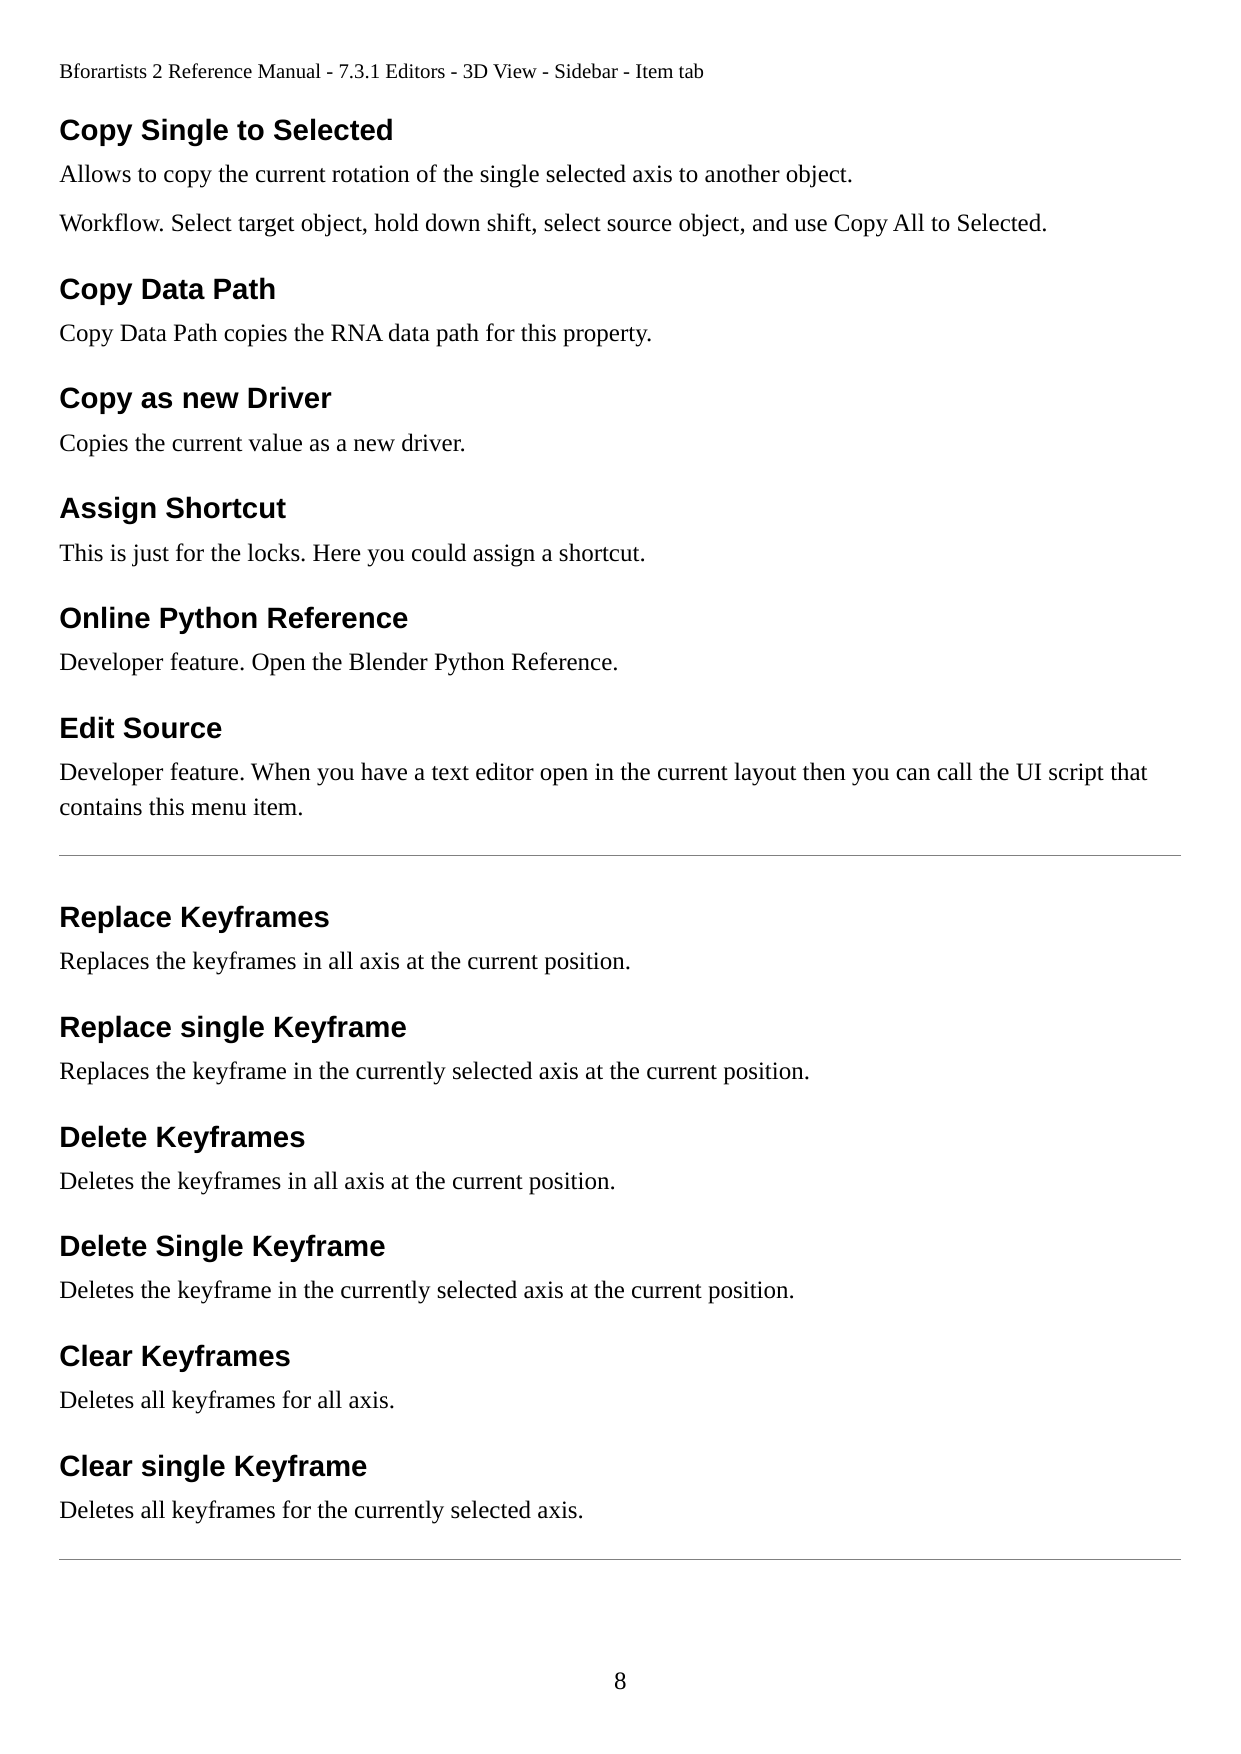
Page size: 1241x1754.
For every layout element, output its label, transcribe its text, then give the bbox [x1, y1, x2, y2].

text Deletes all keyframes for all axis. [59, 1386, 1181, 1414]
subtitle Edit Source [59, 711, 1181, 745]
text Deletes all keyframes for the currently selected axis. [59, 1495, 1181, 1524]
subtitle Delete Keyframes [59, 1119, 1181, 1153]
text Developer feature. Open the Blender Python Reference. [59, 647, 1181, 676]
text Workflow. Select target object, hold down shift, select source object, and use Copy All to Selected. [59, 208, 1181, 237]
subtitle Delete Single Keyframe [59, 1229, 1181, 1263]
subtitle Clear Keyframes [59, 1339, 1181, 1373]
text Copy Data Path copies the RNA data path for this property. [59, 318, 1181, 347]
text Deletes the keyframe in the currently selected axis at the current position. [59, 1276, 1181, 1304]
subtitle Online Python Reference [59, 601, 1181, 635]
text Developer feature. When you have a text editor open in the current layout then you can call the UI script that contains this menu item. [59, 757, 1181, 821]
subtitle Copy Single to Selected [59, 113, 1181, 146]
text This is just for the locks. Here you could assign a shortcut. [59, 538, 1181, 566]
subtitle Copy Data Path [59, 272, 1181, 305]
subtitle Copy as new Driver [59, 381, 1181, 415]
text Allows to copy the current rotation of the single selected axis to another object. [59, 159, 1181, 188]
text Replaces the keyframe in the currently selected axis at the current position. [59, 1056, 1181, 1084]
text Replaces the keyframes in all axis at the current position. [59, 946, 1181, 975]
text Copies the current value as a new driver. [59, 428, 1181, 456]
text Deletes the keyframes in all axis at the current position. [59, 1166, 1181, 1194]
subtitle Clear single Keyframe [59, 1449, 1181, 1483]
subtitle Replace single Keyframe [59, 1009, 1181, 1043]
subtitle Assign Shortcut [59, 491, 1181, 525]
subtitle Replace Keyframes [59, 900, 1181, 933]
